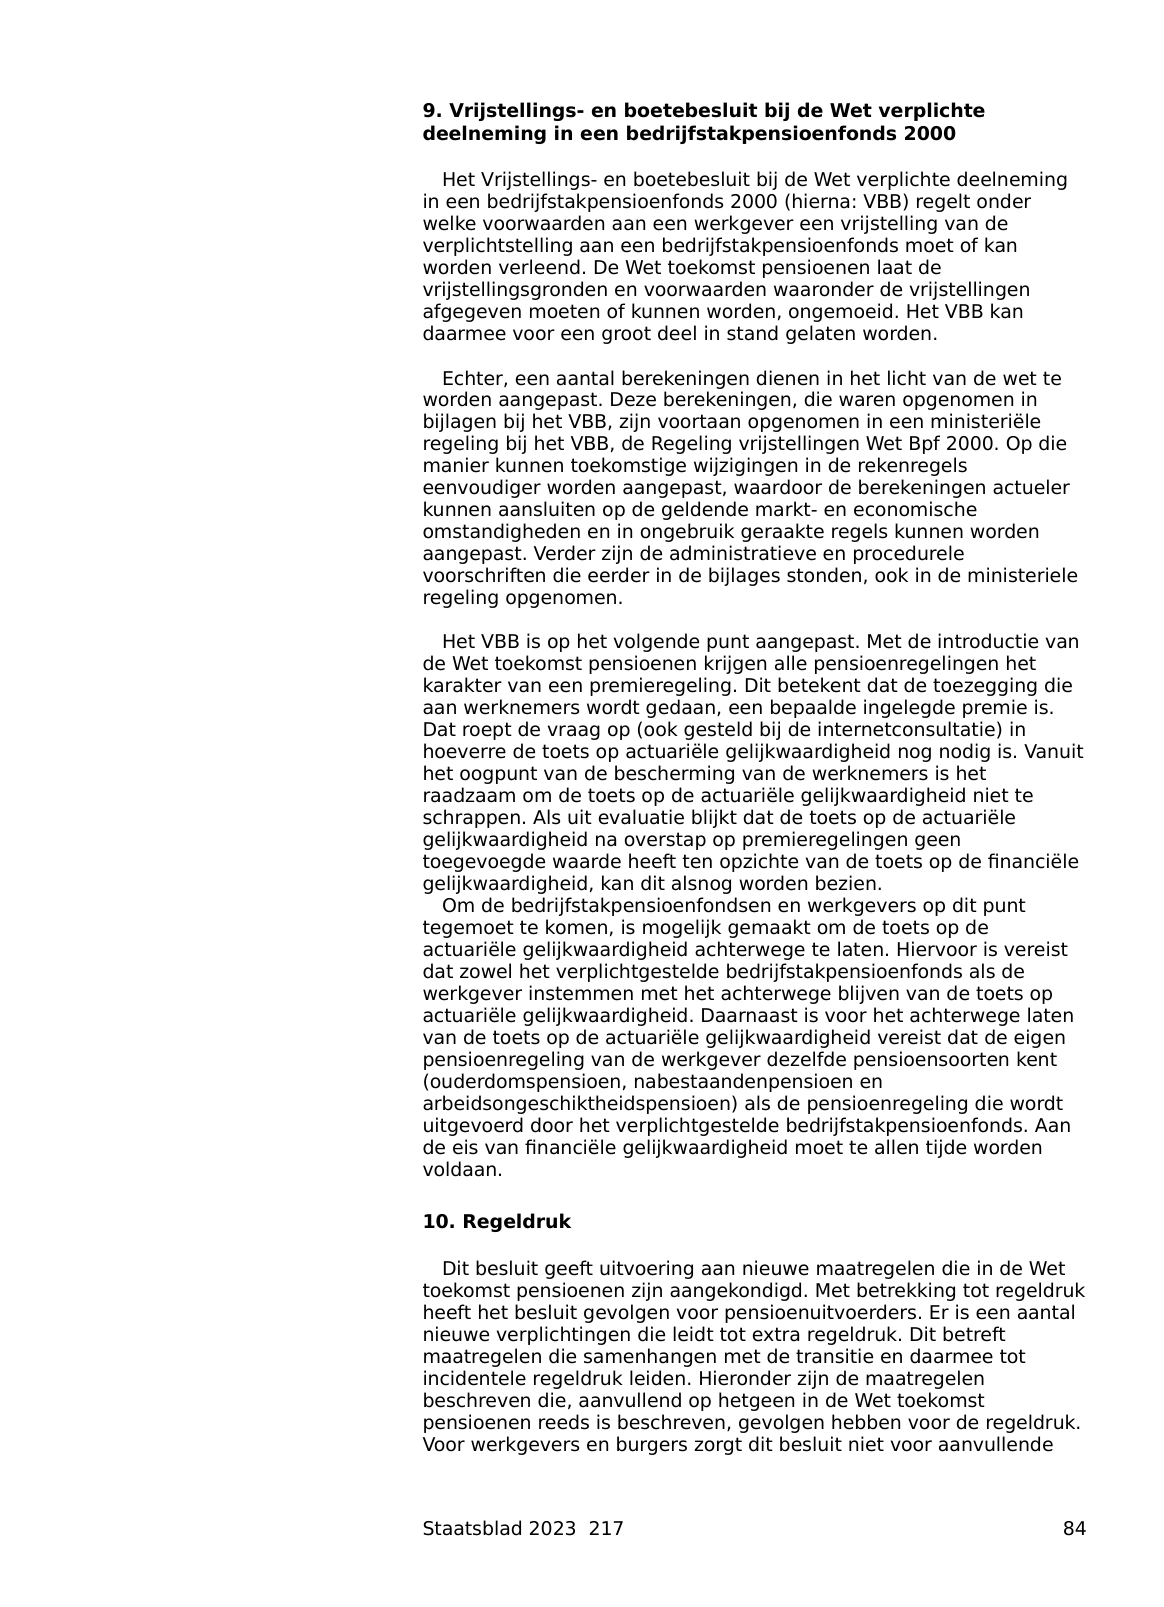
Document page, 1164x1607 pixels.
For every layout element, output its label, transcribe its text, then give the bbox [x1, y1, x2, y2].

subtitle 10. Regeldruk [422, 1211, 1087, 1233]
text Het VBB is op het volgende punt aangepast. Met de introductie van de Wet toekomst pensioenen krijgen alle pensioenregelingen het karakter van een premieregeling. Dit betekent dat de toezegging die aan werknemers wordt gedaan, een bepaalde ingelegde premie is. Dat roept de vraag op (ook gesteld bij de internetconsultatie) in hoeverre de toets op actuariële gelijkwaardigheid nog nodig is. Vanuit het oogpunt van de bescherming van de werknemers is het raadzaam om de toets op de actuariële gelijkwaardigheid niet te schrappen. Als uit evaluatie blijkt dat de toets op de actuariële gelijkwaardigheid na overstap op premieregelingen geen toegevoegde waarde heeft ten opzichte van de toets op de financiële gelijkwaardigheid, kan dit alsnog worden bezien. [422, 631, 1087, 895]
text Echter, een aantal berekeningen dienen in het licht van de wet te worden aangepast. Deze berekeningen, die waren opgenomen in bijlagen bij het VBB, zijn voortaan opgenomen in een ministeriële regeling bij het VBB, de Regeling vrijstellingen Wet Bpf 2000. Op die manier kunnen toekomstige wijzigingen in de rekenregels eenvoudiger worden aangepast, waardoor de berekeningen actueler kunnen aansluiten op de geldende markt- en economische omstandigheden en in ongebruik geraakte regels kunnen worden aangepast. Verder zijn de administratieve en procedurele voorschriften die eerder in de bijlages stonden, ook in de ministeriele regeling opgenomen. [422, 367, 1087, 609]
text Het Vrijstellings- en boetebesluit bij de Wet verplichte deelneming in een bedrijfstakpensioenfonds 2000 (hierna: VBB) regelt onder welke voorwaarden aan een werkgever een vrijstelling van de verplichtstelling aan een bedrijfstakpensioenfonds moet of kan worden verleend. De Wet toekomst pensioenen laat de vrijstellingsgronden en voorwaarden waaronder de vrijstellingen afgegeven moeten of kunnen worden, ongemoeid. Het VBB kan daarmee voor een groot deel in stand gelaten worden. [422, 169, 1087, 345]
text Dit besluit geeft uitvoering aan nieuwe maatregelen die in de Wet toekomst pensioenen zijn aangekondigd. Met betrekking tot regeldruk heeft het besluit gevolgen voor pensioenuitvoerders. Er is een aantal nieuwe verplichtingen die leidt tot extra regeldruk. Dit betreft maatregelen die samenhangen met de transitie en daarmee tot incidentele regeldruk leiden. Hieronder zijn de maatregelen beschreven die, aanvullend op hetgeen in de Wet toekomst pensioenen reeds is beschreven, gevolgen hebben voor de regeldruk. Voor werkgevers en burgers zorgt dit besluit niet voor aanvullende [422, 1258, 1087, 1456]
subtitle 9. Vrijstellings- en boetebesluit bij de Wet verplichte deelneming in een bedrijfstakpensioenfonds 2000 [422, 100, 1087, 144]
text Om de bedrijfstakpensioenfondsen en werkgevers op dit punt tegemoet te komen, is mogelijk gemaakt om de toets op de actuariële gelijkwaardigheid achterwege te laten. Hiervoor is vereist dat zowel het verplichtgestelde bedrijfstakpensioenfonds als de werkgever instemmen met het achterwege blijven van de toets op actuariële gelijkwaardigheid. Daarnaast is voor het achterwege laten van de toets op de actuariële gelijkwaardigheid vereist dat de eigen pensioenregeling van de werkgever dezelfde pensioensoorten kent (ouderdomspensioen, nabestaandenpensioen en arbeidsongeschiktheidspensioen) als de pensioenregeling die wordt uitgevoerd door het verplichtgestelde bedrijfstakpensioenfonds. Aan de eis van financiële gelijkwaardigheid moet te allen tijde worden voldaan. [422, 895, 1087, 1181]
